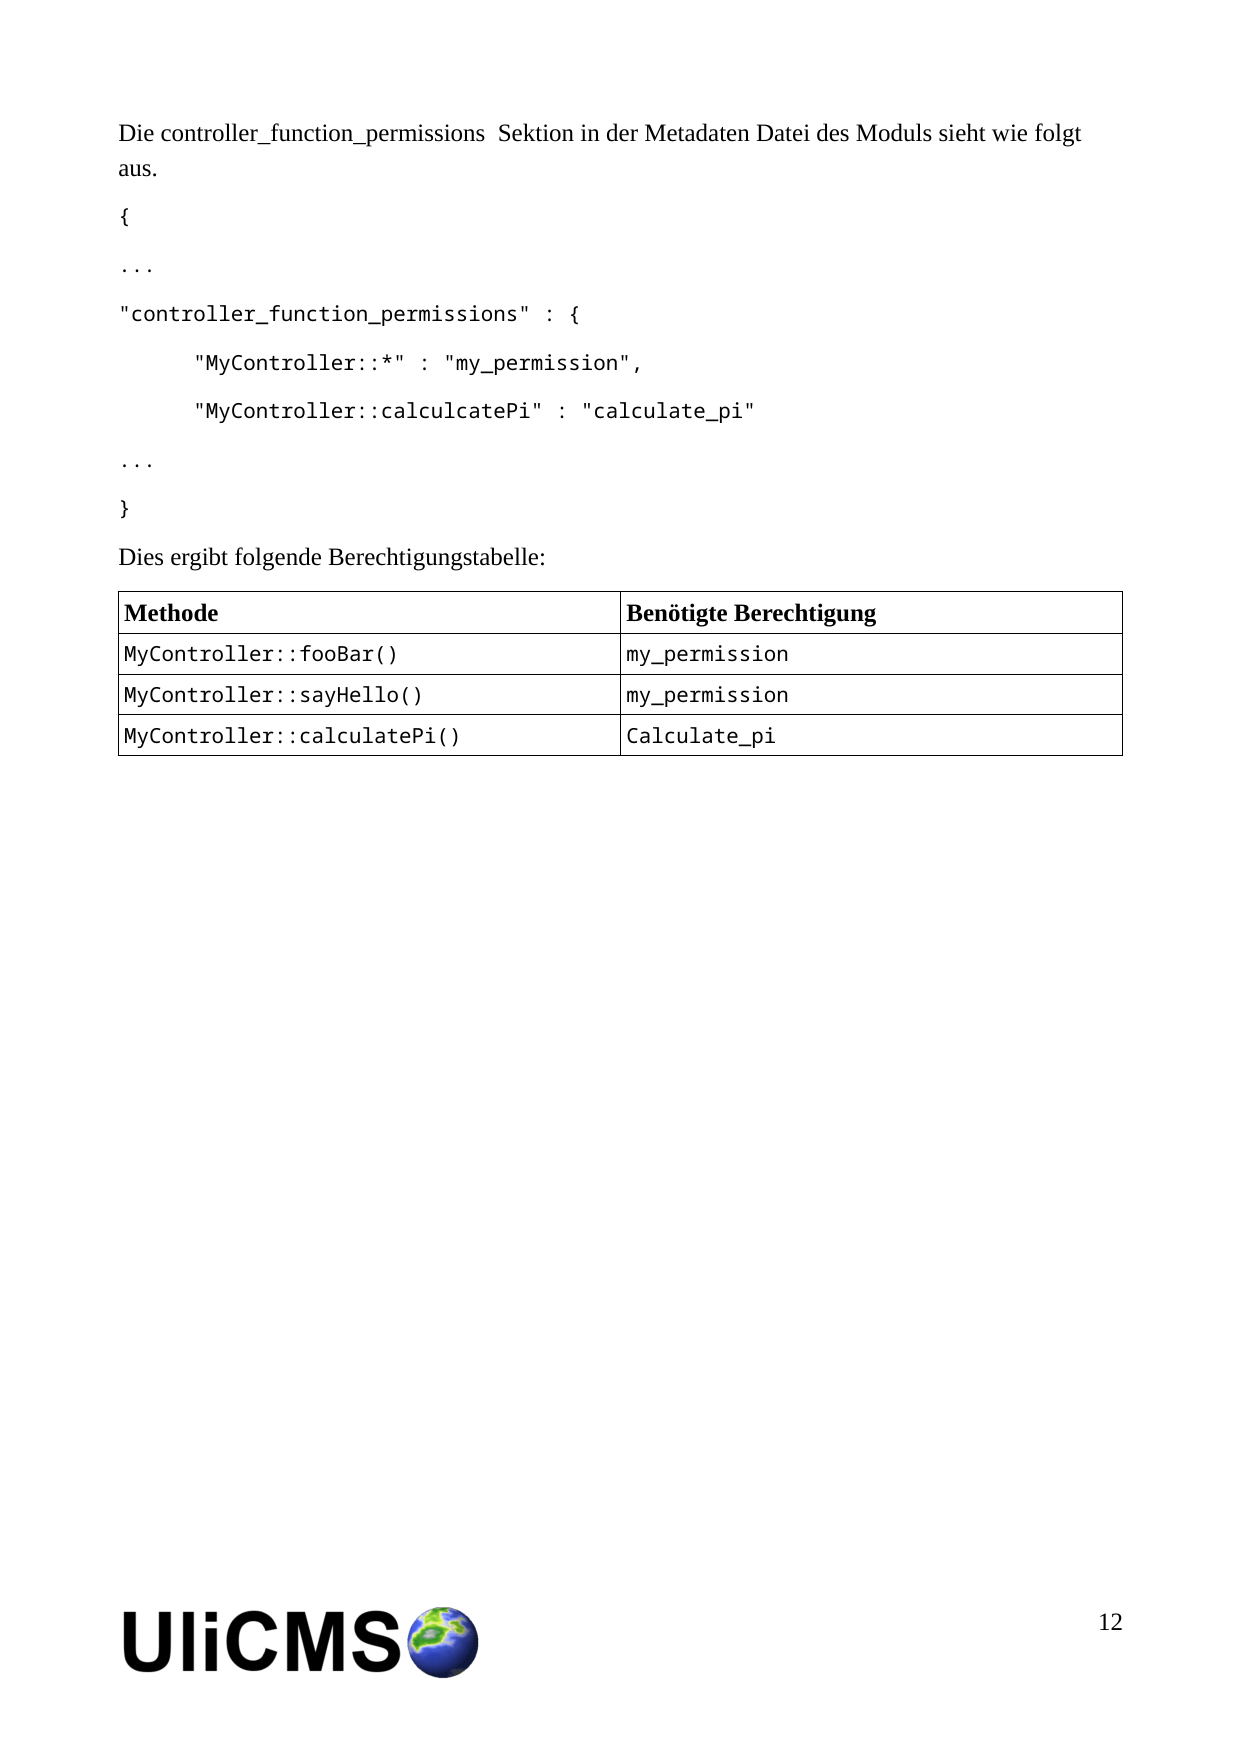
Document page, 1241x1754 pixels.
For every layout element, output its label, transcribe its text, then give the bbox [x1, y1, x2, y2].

table_cell my_permission [621, 634, 1122, 673]
text "MyController::*" : "my_permission", [118, 348, 1123, 376]
picture [118, 1607, 479, 1681]
text "MyController::calculcatePi" : "calculate_pi" [118, 396, 1123, 425]
text "controller_function_permissions" : { [118, 299, 1123, 327]
table_cell my_permission [621, 675, 1122, 714]
text { [118, 202, 1123, 230]
text Dies ergibt folgende Berechtigungstabelle: [118, 542, 1123, 571]
text } [118, 493, 1123, 522]
table_header Benötigte Berechtigung [621, 592, 1122, 632]
table_cell MyController::sayHello() [119, 675, 620, 714]
text ... [118, 445, 1123, 473]
table_cell MyController::fooBar() [119, 634, 620, 673]
table_cell Calculate_pi [621, 715, 1122, 755]
text ... [118, 250, 1123, 279]
text Die controller_function_permissions Sektion in der Metadaten Datei des Moduls sieht wie folgt aus. [118, 118, 1123, 181]
table_cell MyController::calculatePi() [119, 715, 620, 755]
table_header Methode [119, 592, 620, 632]
